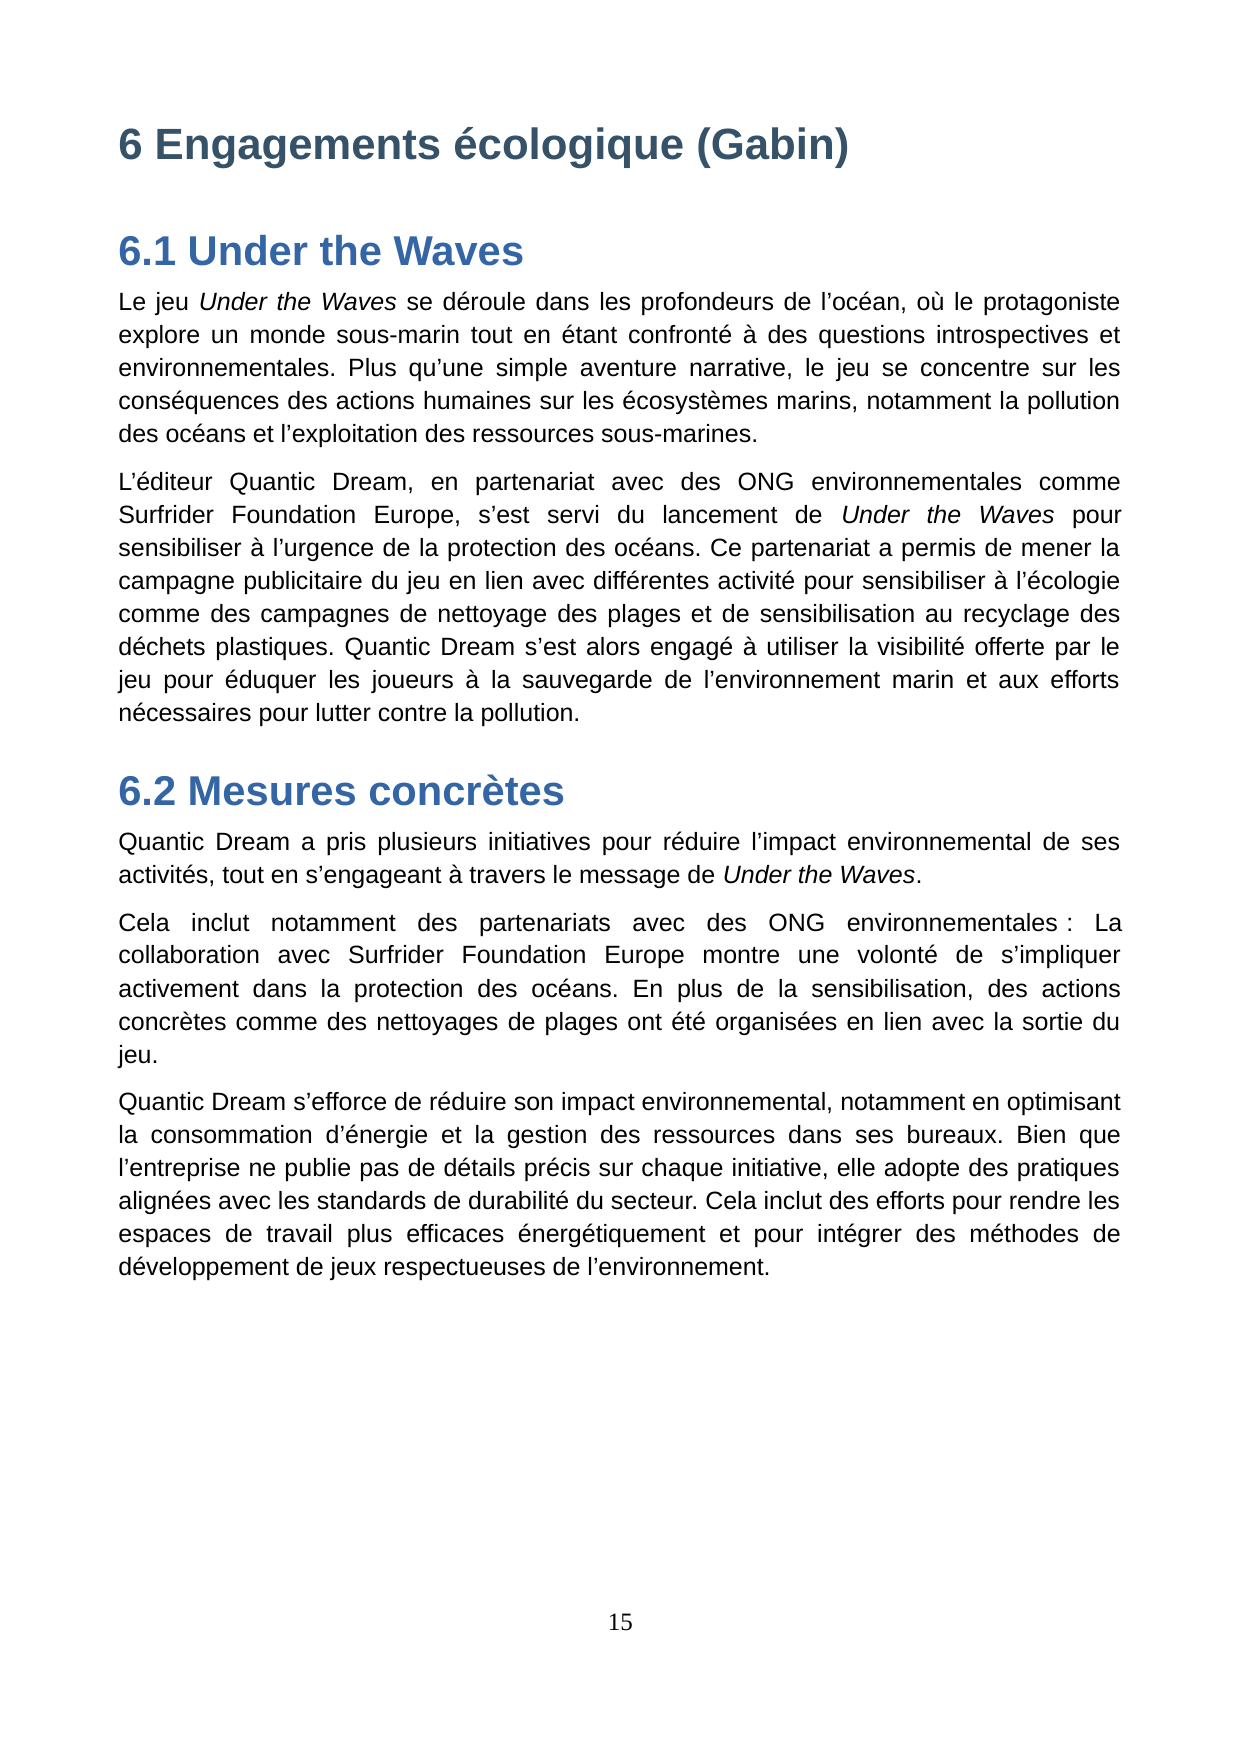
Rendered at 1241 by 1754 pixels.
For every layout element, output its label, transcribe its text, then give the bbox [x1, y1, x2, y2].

text Quantic Dream a pris plusieurs initiatives pour réduire l’impact environnemental de ses activités, tout en s’engageant à travers le message de Under the Waves. [118, 827, 1122, 889]
text L’éditeur Quantic Dream, en partenariat avec des ONG environnementales comme Surfrider Foundation Europe, s’est servi du lancement de Under the Waves pour sensibiliser à l’urgence de la protection des océans. Ce partenariat a permis de mener la campagne publicitaire du jeu en lien avec différentes activité pour sensibiliser à l’écologie comme des campagnes de nettoyage des plages et de sensibilisation au recyclage des déchets plastiques. Quantic Dream s’est alors engagé à utiliser la visibilité offerte par le jeu pour éduquer les joueurs à la sauvegarde de l’environnement marin et aux efforts nécessaires pour lutter contre la pollution. [118, 467, 1122, 727]
subtitle 6.2 Mesures concrètes [118, 766, 1122, 814]
text Le jeu Under the Waves se déroule dans les profondeurs de l’océan, où le protagoniste explore un monde sous-marin tout en étant confronté à des questions introspectives et environnementales. Plus qu’une simple aventure narrative, le jeu se concentre sur les conséquences des actions humaines sur les écosystèmes marins, notamment la pollution des océans et l’exploitation des ressources sous-marines. [118, 287, 1122, 448]
subtitle 6 Engagements écologique (Gabin) [118, 118, 1122, 168]
subtitle 6.1 Under the Waves [118, 227, 1122, 275]
text Quantic Dream s’efforce de réduire son impact environnemental, notamment en optimisant la consommation d’énergie et la gestion des ressources dans ses bureaux. Bien que l’entreprise ne publie pas de détails précis sur chaque initiative, elle adopte des pratiques alignées avec les standards de durabilité du secteur. Cela inclut des efforts pour rendre les espaces de travail plus efficaces énergétiquement et pour intégrer des méthodes de développement de jeux respectueuses de l’environnement. [118, 1087, 1122, 1281]
text Cela inclut notamment des partenariats avec des ONG environnementales : La collaboration avec Surfrider Foundation Europe montre une volonté de s’impliquer activement dans la protection des océans. En plus de la sensibilisation, des actions concrètes comme des nettoyages de plages ont été organisées en lien avec la sortie du jeu. [118, 907, 1122, 1068]
